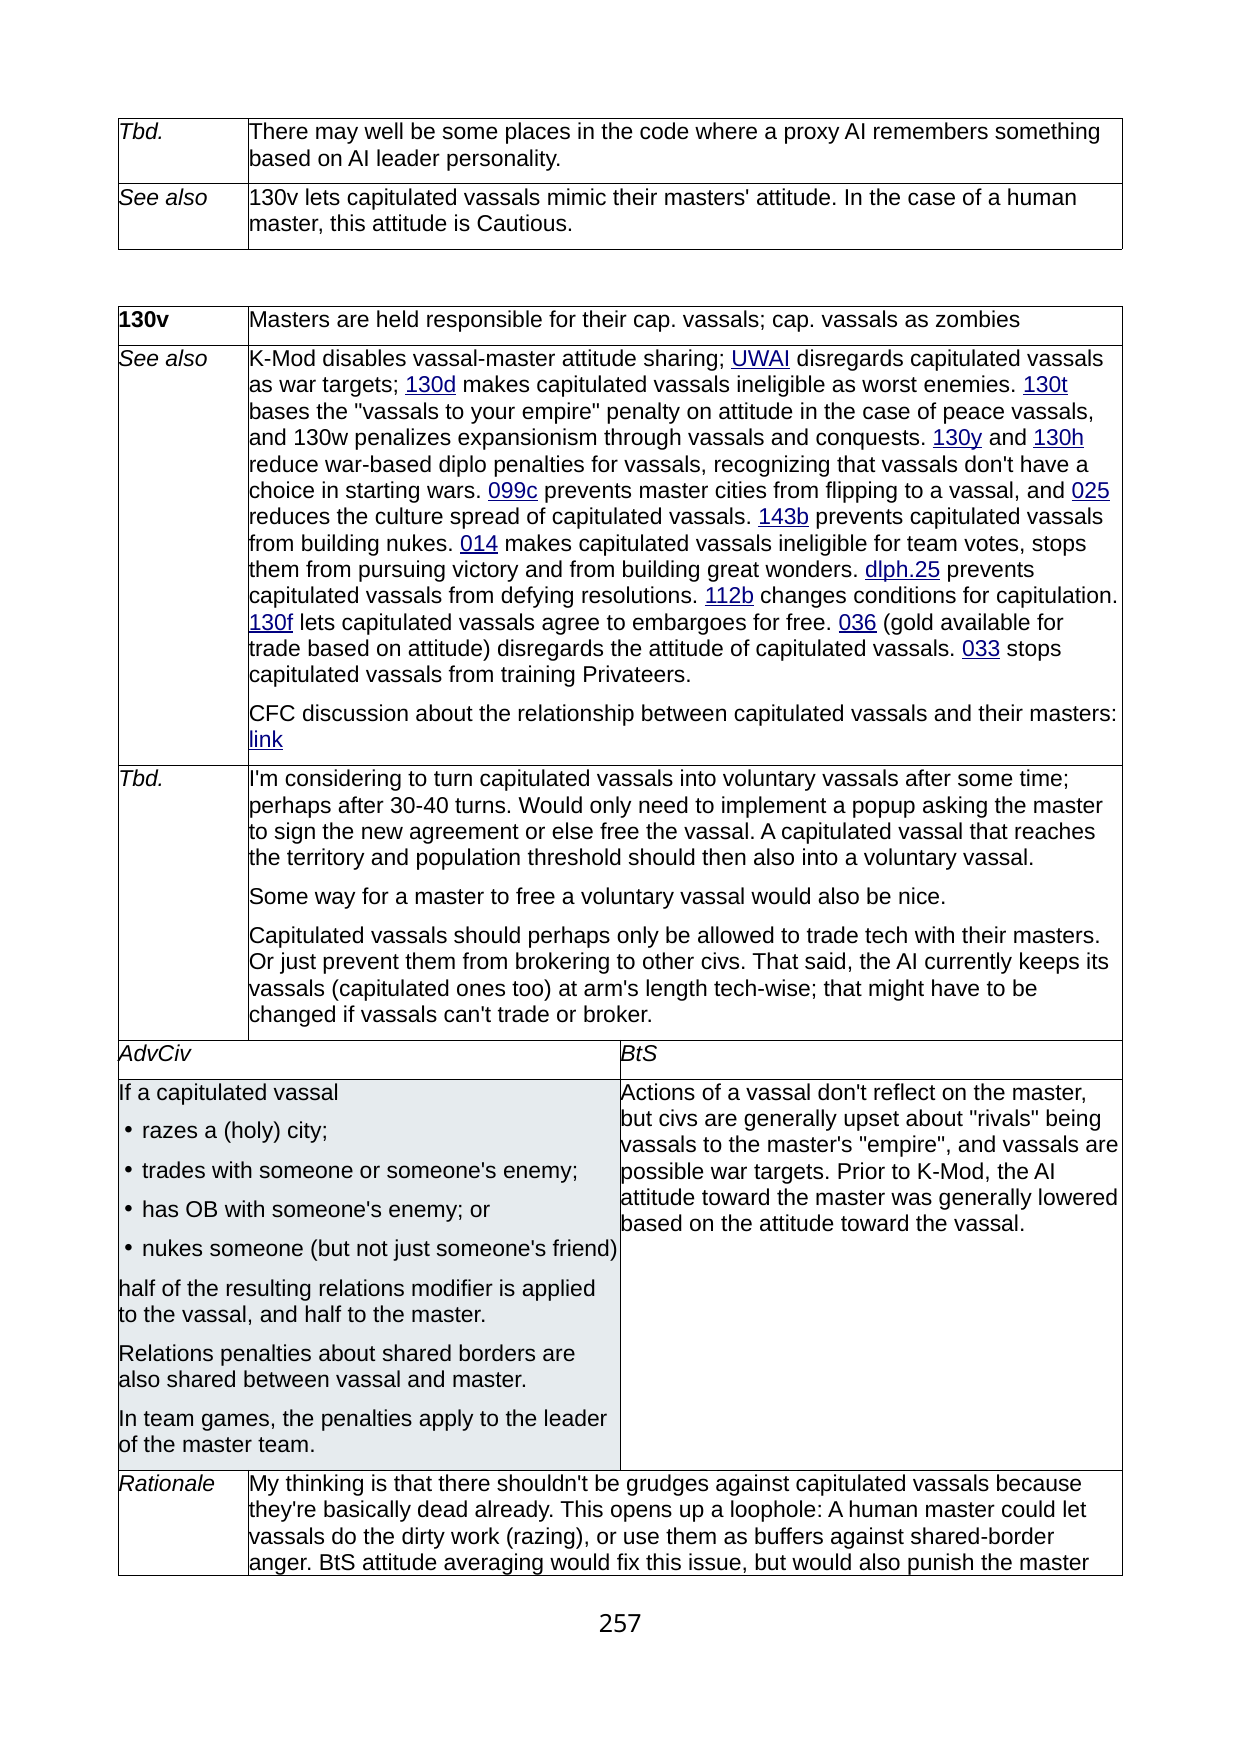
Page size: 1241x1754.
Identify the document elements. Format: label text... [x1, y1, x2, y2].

table_header 130v [119, 307, 248, 345]
table_cell See also [119, 346, 248, 765]
table_cell Tbd. [119, 766, 248, 1040]
table_cell 130v lets capitulated vassals mimic their masters' attitude. In the case of a human master, this attitude is Cautious. [249, 184, 1122, 248]
table_cell BtS [621, 1041, 1122, 1078]
table_cell K-Mod disables vassal-master attitude sharing; UWAI disregards capitulated vassals as war targets; 130d makes capitulated vassals ineligible as worst enemies. 130t bases the "vassals to your empire" penalty on attitude in the case of peace vassals, and 130w penalizes expansionism through vassals and conquests. 130y and 130h reduce war-based diplo penalties for vassals, recognizing that vassals don't have a choice in starting wars. 099c prevents master cities from flipping to a vassal, and 025 reduces the culture spread of capitulated vassals. 143b prevents capitulated vassals from building nukes. 014 makes capitulated vassals ineligible for team votes, stops them from pursuing victory and from building great wonders. dlph.25 prevents capitulated vassals from defying resolutions. 112b changes conditions for capitulation. 130f lets capitulated vassals agree to embargoes for free. 036 (gold available for trade based on attitude) disregards the attitude of capitulated vassals. 033 stops capitulated vassals from training Privateers. CFC discussion about the relationship between capitulated vassals and their masters: link [249, 346, 1122, 765]
table_cell AdvCiv [119, 1041, 620, 1078]
table_cell There may well be some places in the code where a proxy AI remembers something based on AI leader personality. [249, 119, 1122, 183]
table_cell My thinking is that there shouldn't be grudges against capitulated vassals because they're basically dead already. This opens up a loophole: A human master could let vassals do the dirty work (razing), or use them as buffers against shared-border anger. BtS attitude averaging would fix this issue, but would also punish the master [249, 1471, 1122, 1575]
table_cell See also [119, 184, 248, 248]
table_cell I'm considering to turn capitulated vassals into voluntary vassals after some time; perhaps after 30-40 turns. Would only need to implement a popup asking the master to sign the new agreement or else free the vassal. A capitulated vassal that reaches the territory and population threshold should then also into a voluntary vassal. Some way for a master to free a voluntary vassal would also be nice. Capitulated vassals should perhaps only be allowed to trade tech with their masters. Or just prevent them from brokering to other civs. That said, the AI currently keeps its vassals (capitulated ones too) at arm's length tech-wise; that might have to be changed if vassals can't trade or broker. [249, 766, 1122, 1040]
table_cell If a capitulated vassal razes a (holy) city; trades with someone or someone's enemy; has OB with someone's enemy; or nukes someone (but not just someone's friend) half of the resulting relations modifier is applied to the vassal, and half to the master. Relations penalties about shared borders are also shared between vassal and master. In team games, the penalties apply to the leader of the master team. [119, 1080, 620, 1470]
table_cell Rationale [119, 1471, 248, 1575]
table_cell Actions of a vassal don't reflect on the master, but civs are generally upset about "rivals" being vassals to the master's "empire", and vassals are possible war targets. Prior to K-Mod, the AI attitude toward the master was generally lowered based on the attitude toward the vassal. [621, 1080, 1122, 1470]
table_header Masters are held responsible for their cap. vassals; cap. vassals as zombies [249, 307, 1122, 345]
table_cell Tbd. [119, 119, 248, 183]
